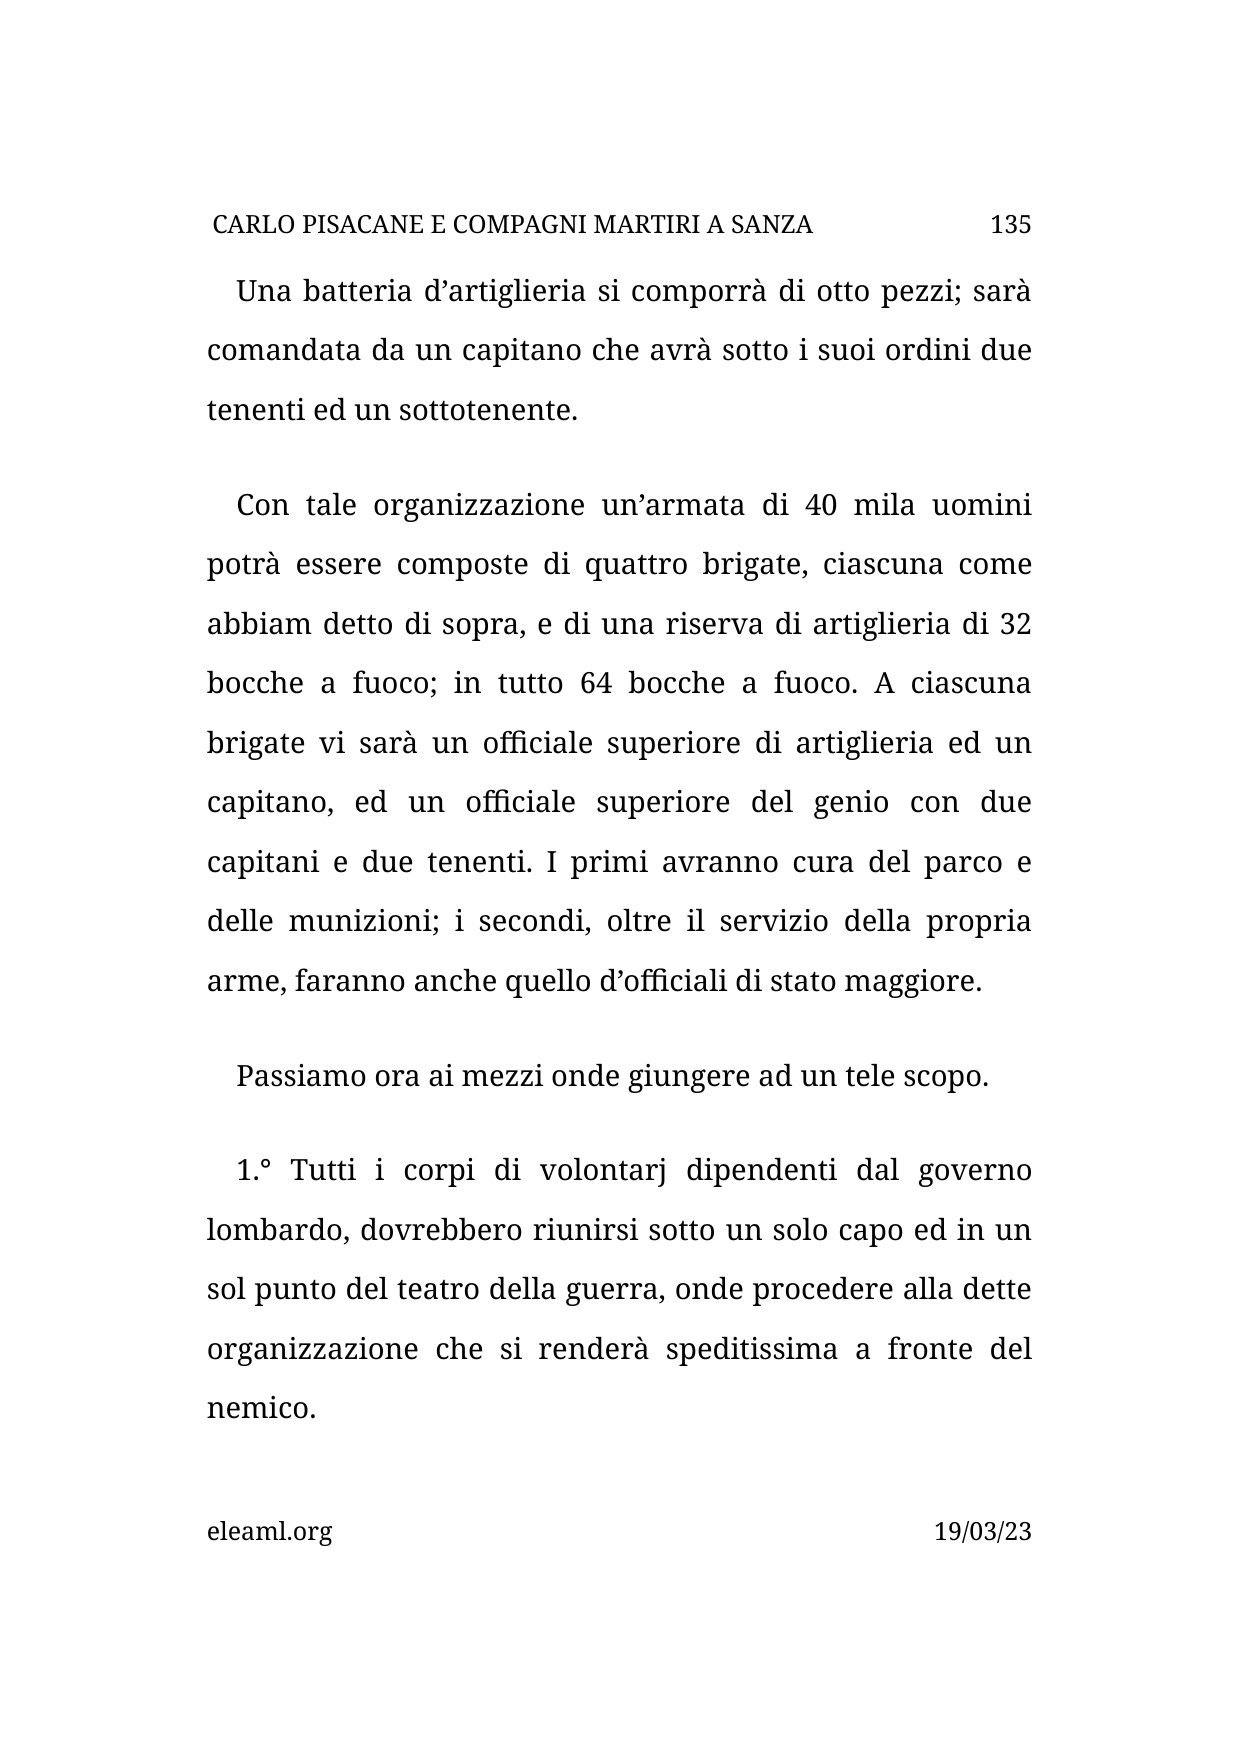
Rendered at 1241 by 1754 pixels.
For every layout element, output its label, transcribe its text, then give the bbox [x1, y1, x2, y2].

text Con tale organizzazione un’armata di 40 mila uomini potrà essere composte di quattro brigate, ciascuna come abbiam detto di sopra, e di una riserva di artiglieria di 32 bocche a fuoco; in tutto 64 bocche a fuoco. A ciascuna brigate vi sarà un officiale superiore di artiglieria ed un capitano, ed un officiale superiore del genio con due capitani e due tenenti. I primi avranno cura del parco e delle munizioni; i secondi, oltre il servizio della propria arme, faranno anche quello d’officiali di stato maggiore. [207, 484, 1033, 999]
text Una batteria d’artiglieria si comporrà di otto pezzi; sarà comandata da un capitano che avrà sotto i suoi ordini due tenenti ed un sottotenente. [207, 270, 1033, 429]
text Passiamo ora ai mezzi onde giungere ad un tele scopo. [207, 1055, 1033, 1094]
text 1.° Tutti i corpi di volontarj dipendenti dal governo lombardo, dovrebbero riunirsi sotto un solo capo ed in un sol punto del teatro della guerra, onde procedere alla dette organizzazione che si renderà speditissima a fronte del nemico. [207, 1150, 1033, 1427]
